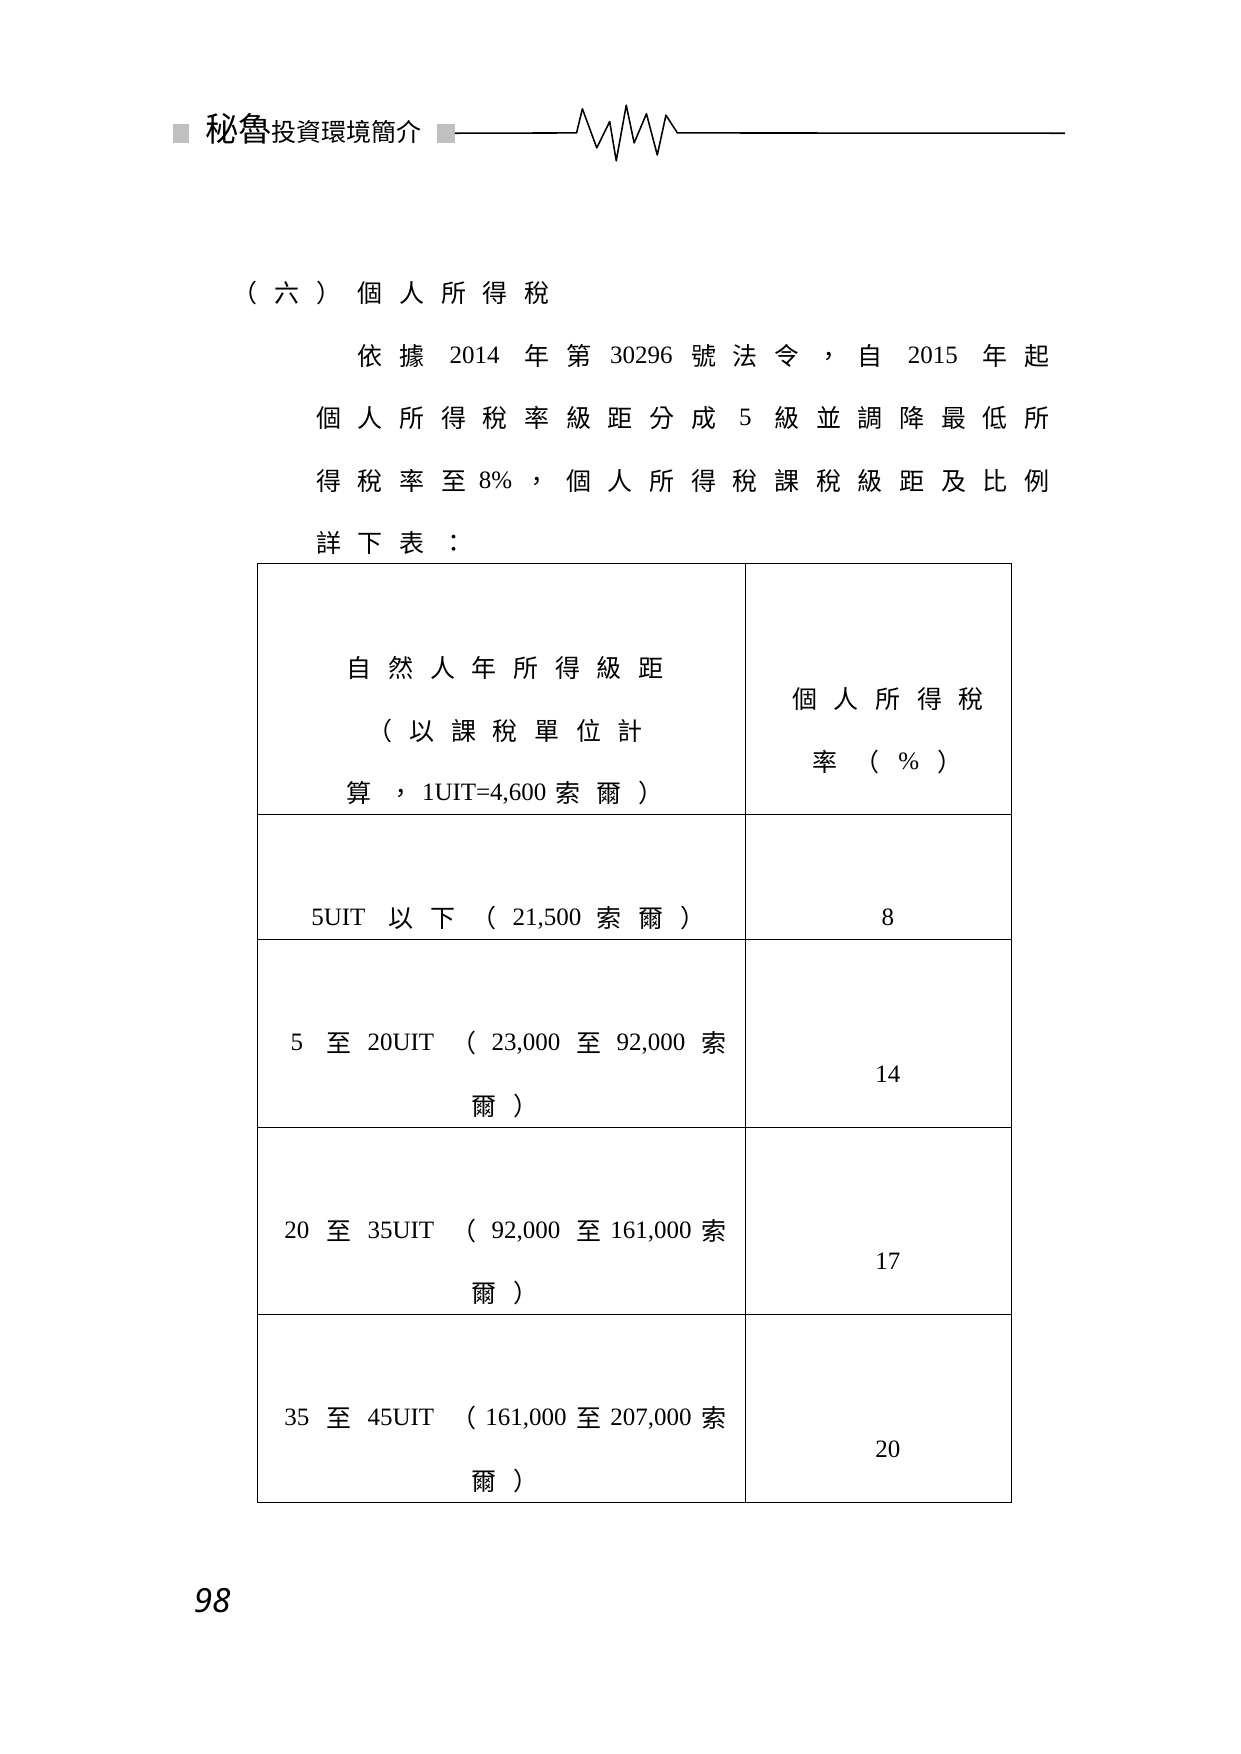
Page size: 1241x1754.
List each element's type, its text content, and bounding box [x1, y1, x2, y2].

table_header 個人所得稅率（%） [746, 564, 1011, 814]
table_cell 5至20UIT（23,000至92,000索爾） [258, 940, 745, 1127]
table_header 自然人年所得級距 （以課稅單位計算，1UIT=4,600索爾） [258, 564, 745, 814]
table_cell 20 [746, 1315, 1011, 1502]
table_cell 14 [746, 940, 1011, 1127]
table_cell 20至35UIT（92,000至161,000索爾） [258, 1128, 745, 1314]
text 依據2014年第30296號法令，自2015年起個人所得稅率級距分成5級並調降最低所得稅率至8%，個人所得稅課稅級距及比例詳下表： [281, 313, 1058, 563]
table_cell 8 [746, 815, 1011, 939]
text （六）個人所得稅 [207, 250, 1058, 313]
table_cell 35至45UIT（161,000至207,000索爾） [258, 1315, 745, 1502]
table_cell 5UIT以下（21,500索爾） [258, 815, 745, 939]
table_cell 17 [746, 1128, 1011, 1314]
